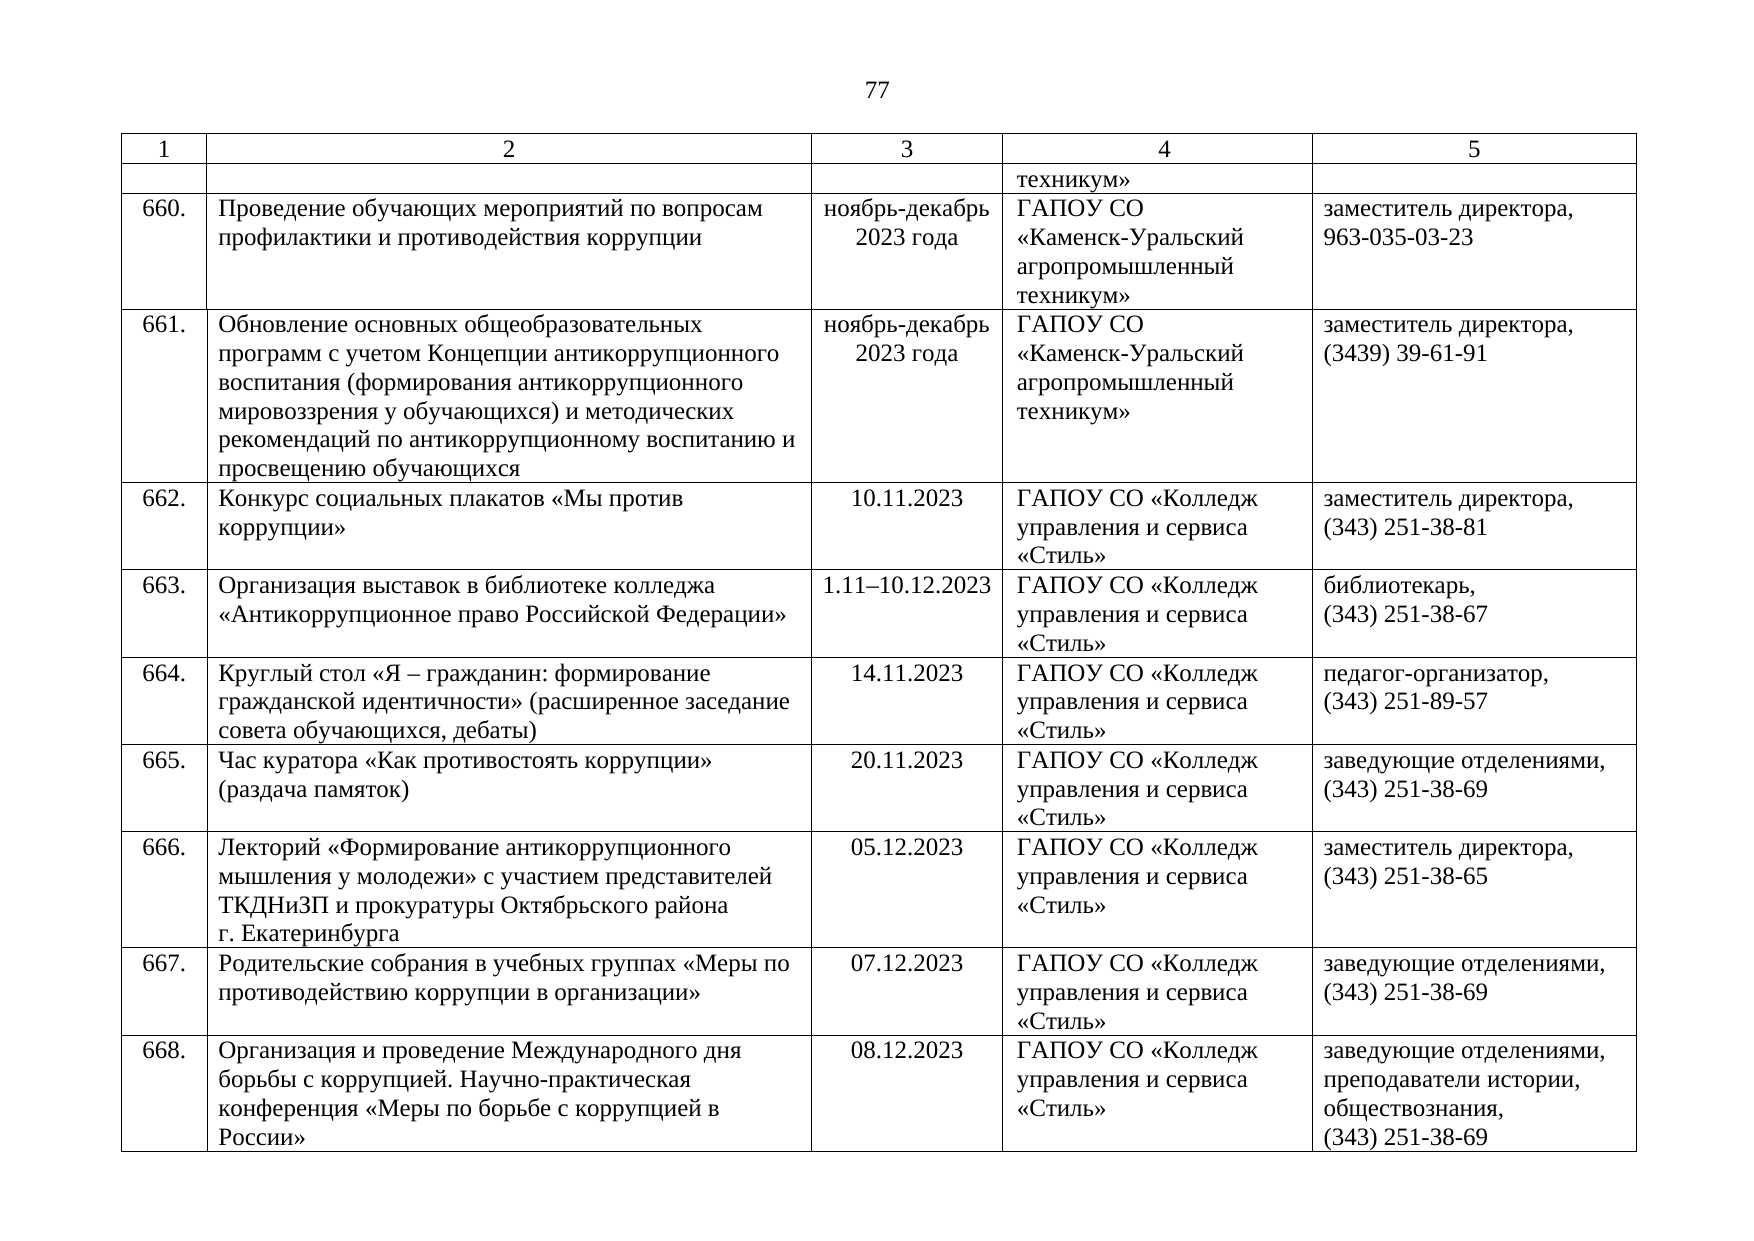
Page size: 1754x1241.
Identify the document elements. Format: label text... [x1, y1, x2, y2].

table_cell [117, 569, 121, 657]
table_cell заведующие отделениями, (343) 251-38-69 [1313, 745, 1636, 831]
table_cell Организация выставок в библиотеке колледжа «Антикоррупционное право Российской Федерации» [208, 570, 811, 657]
table_cell 20.11.2023 [812, 745, 1002, 831]
table_cell Обновление основных общеобразовательных программ с учетом Концепции антикоррупционного воспитания (формирования антикоррупционного мировоззрения у обучающихся) и методических рекомендаций по антикоррупционному воспитанию и просвещению обучающихся [208, 310, 811, 482]
table_cell [117, 482, 121, 569]
table_cell [117, 193, 121, 308]
table_cell [122, 164, 206, 192]
table_cell 07.12.2023 [812, 948, 1002, 1034]
table_cell Родительские собрания в учебных группах «Меры по противодействию коррупции в организации» [208, 948, 811, 1034]
table_cell [117, 744, 121, 831]
table_cell [1313, 164, 1636, 192]
table_cell [122, 948, 207, 1034]
table_cell ноябрь-декабрь 2023 года [812, 310, 1002, 482]
table_cell заведующие отделениями, (343) 251-38-69 [1313, 948, 1636, 1034]
table_cell [117, 831, 121, 947]
table_cell педагог-организатор, (343) 251-89-57 [1313, 658, 1636, 744]
table_cell 1.11–10.12.2023 [812, 570, 1002, 657]
table_cell Конкурс социальных плакатов «Мы против коррупции» [208, 483, 811, 569]
table_cell ГАПОУ СО «Каменск-Уральский агропромышленный техникум» [1003, 194, 1312, 308]
table_cell [117, 657, 121, 744]
table_cell ГАПОУ СО «Колледж управления и сервиса «Стиль» [1003, 483, 1312, 569]
table_cell Проведение обучающих мероприятий по вопросам профилактики и противодействия коррупции [207, 194, 811, 308]
table_cell ГАПОУ СО «Колледж управления и сервиса «Стиль» [1003, 832, 1312, 947]
table_cell [122, 483, 207, 569]
table_cell [122, 310, 207, 482]
table_cell заместитель директора, 963-035-03-23 [1313, 194, 1636, 308]
table_cell ноябрь-декабрь 2023 года [812, 194, 1002, 308]
table_cell ГАПОУ СО «Колледж управления и сервиса «Стиль» [1003, 658, 1312, 744]
table_header 3 [812, 134, 1002, 163]
table_cell заместитель директора, (3439) 39-61-91 [1313, 310, 1636, 482]
table_cell 05.12.2023 [812, 832, 1002, 947]
table_cell библиотекарь, (343) 251-38-67 [1313, 570, 1636, 657]
table_cell ГАПОУ СО «Каменск-Уральский агропромышленный техникум» [1003, 310, 1312, 482]
table_cell заведующие отделениями, преподаватели истории, обществознания, (343) 251-38-69 [1313, 1036, 1636, 1151]
table_cell [122, 194, 206, 308]
table_cell [117, 947, 121, 1034]
table_cell [117, 309, 121, 482]
table_cell ГАПОУ СО «Колледж управления и сервиса «Стиль» [1003, 948, 1312, 1034]
table_cell заместитель директора, (343) 251-38-65 [1313, 832, 1636, 947]
table_cell Круглый стол «Я – гражданин: формирование гражданской идентичности» (расширенное заседание совета обучающихся, дебаты) [208, 658, 811, 744]
table_cell 10.11.2023 [812, 483, 1002, 569]
table_cell Организация и проведение Международного дня борьбы с коррупцией. Научно-практическая конференция «Меры по борьбе с коррупцией в России» [208, 1036, 811, 1151]
table_header 4 [1003, 134, 1312, 163]
table_cell [207, 164, 811, 192]
table_cell 08.12.2023 [812, 1036, 1002, 1151]
table_cell [122, 570, 207, 657]
table_cell [122, 832, 207, 947]
table_cell ГАПОУ СО «Колледж управления и сервиса «Стиль» [1003, 570, 1312, 657]
table_cell техникум» [1003, 164, 1312, 192]
table_cell [812, 164, 1002, 192]
table_cell ГАПОУ СО «Колледж управления и сервиса «Стиль» [1003, 745, 1312, 831]
table_cell 14.11.2023 [812, 658, 1002, 744]
table_cell ГАПОУ СО «Колледж управления и сервиса «Стиль» [1003, 1036, 1312, 1151]
table_header 5 [1313, 134, 1636, 163]
table_cell [122, 658, 207, 744]
table_cell Лекторий «Формирование антикоррупционного мышления у молодежи» с участием представителей ТКДНиЗП и прокуратуры Октябрьского района г. Екатеринбурга [208, 832, 811, 947]
table_cell [122, 745, 207, 831]
table_header 2 [207, 134, 811, 163]
table_cell [117, 1035, 121, 1151]
table_cell [117, 163, 121, 192]
table_header [117, 133, 121, 163]
table_cell Час куратора «Как противостоять коррупции» (раздача памяток) [208, 745, 811, 831]
table_cell заместитель директора, (343) 251-38-81 [1313, 483, 1636, 569]
table_cell [122, 1036, 207, 1151]
table_header 1 [122, 134, 206, 163]
